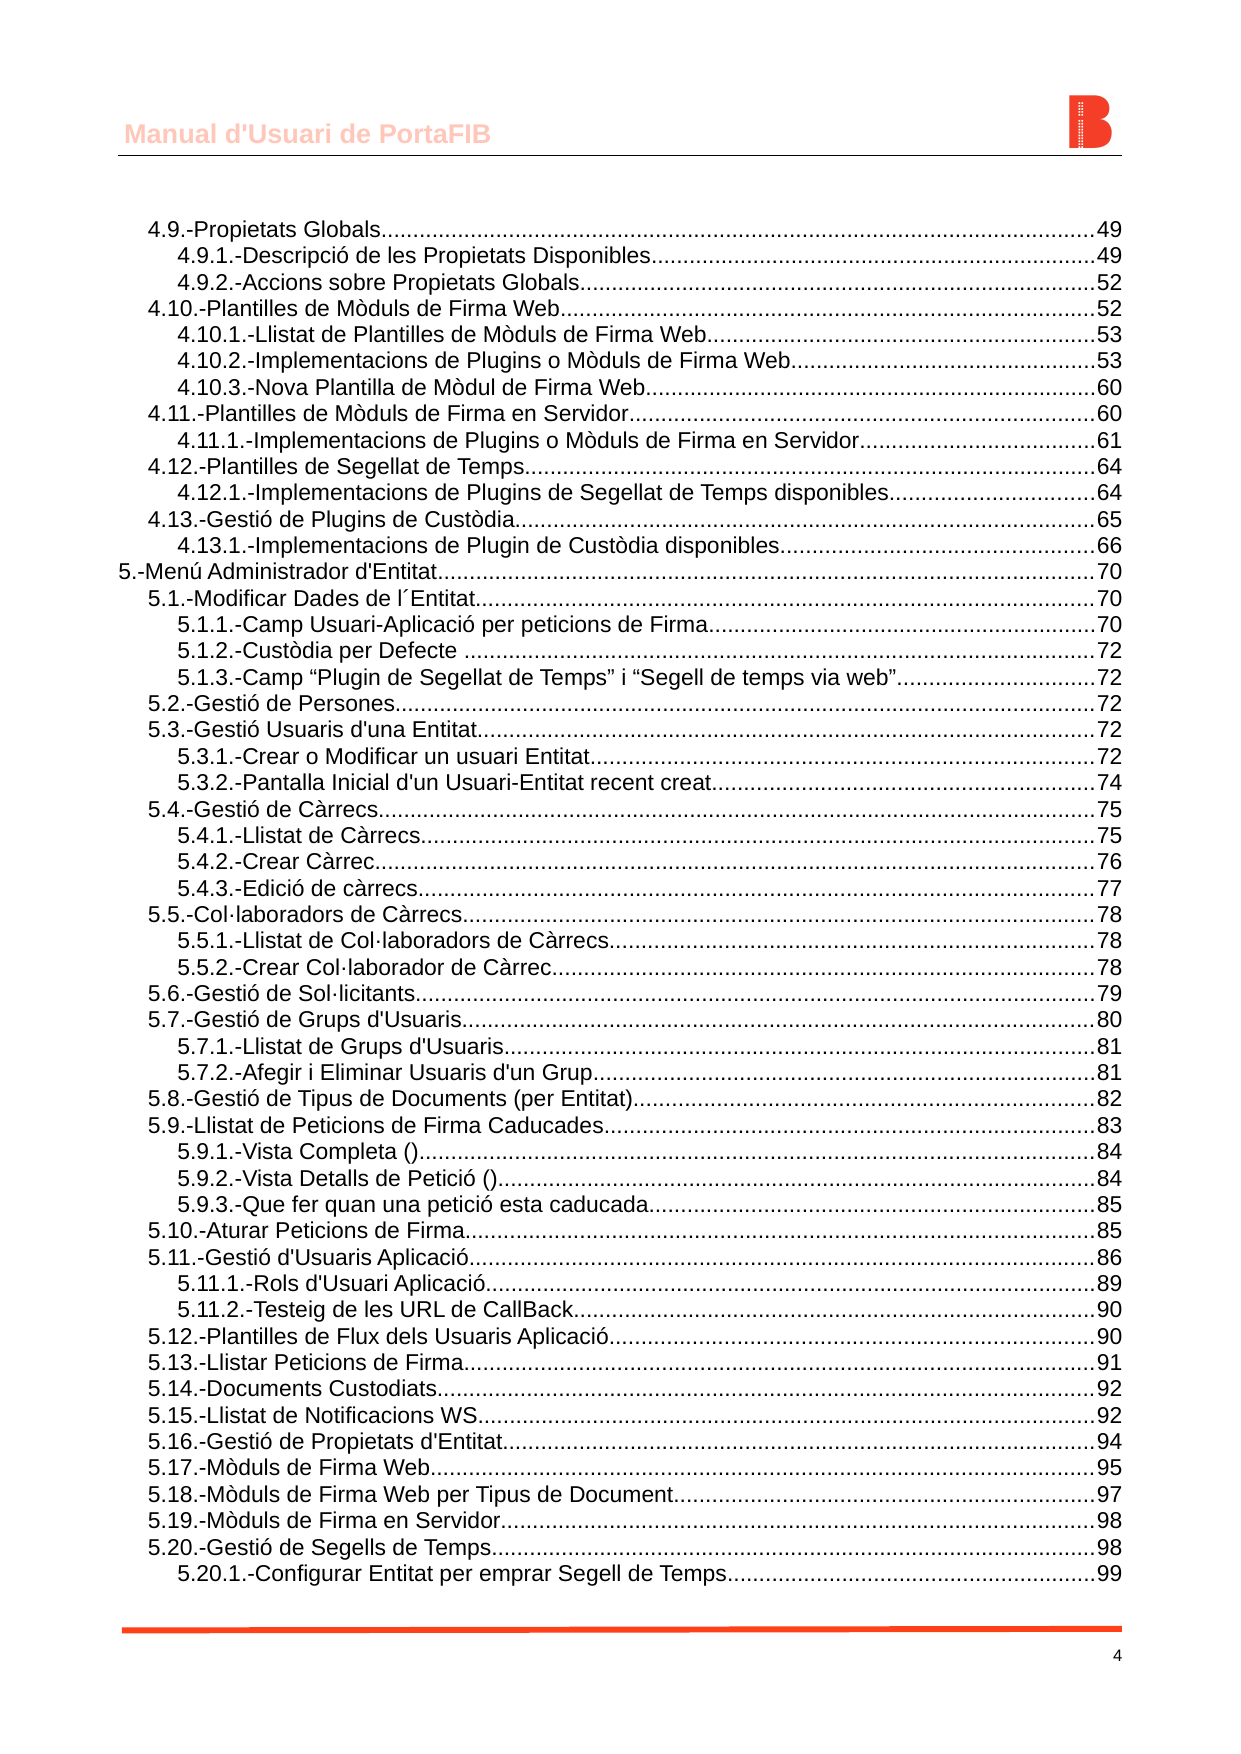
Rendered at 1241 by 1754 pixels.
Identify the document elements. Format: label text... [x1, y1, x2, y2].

text 5.16.-Gestió de Propietats d'Entitat 94 [148, 1428, 1122, 1454]
text 5.11.-Gestió d'Usuaris Aplicació 86 [148, 1243, 1122, 1270]
text 5.4.3.-Edició de càrrecs 77 [177, 874, 1122, 901]
text 5.12.-Plantilles de Flux dels Usuaris Aplicació 90 [148, 1323, 1122, 1349]
text 5.1.2.-Custòdia per Defecte 72 [177, 637, 1122, 664]
text 5.2.-Gestió de Persones 72 [148, 690, 1122, 716]
text 4.10.1.-Llistat de Plantilles de Mòduls de Firma Web 53 [177, 321, 1122, 347]
text 5.5.1.-Llistat de Col·laboradors de Càrrecs 78 [177, 927, 1122, 954]
text 5.14.-Documents Custodiats 92 [148, 1375, 1122, 1402]
text 5.3.1.-Crear o Modificar un usuari Entitat 72 [177, 743, 1122, 769]
text 5.20.1.-Configurar Entitat per emprar Segell de Temps 99 [177, 1560, 1122, 1586]
text 4.10.2.-Implementacions de Plugins o Mòduls de Firma Web 53 [177, 347, 1122, 374]
text 5.9.-Llistat de Peticions de Firma Caducades 83 [148, 1112, 1122, 1138]
text 5.3.-Gestió Usuaris d'una Entitat 72 [148, 716, 1122, 743]
text 5.6.-Gestió de Sol·licitants 79 [148, 980, 1122, 1006]
text 5.7.2.-Afegir i Eliminar Usuaris d'un Grup 81 [177, 1059, 1122, 1085]
text 5.17.-Mòduls de Firma Web 95 [148, 1454, 1122, 1481]
text 4.10.3.-Nova Plantilla de Mòdul de Firma Web 60 [177, 374, 1122, 400]
text 5.5.2.-Crear Col·laborador de Càrrec 78 [177, 954, 1122, 980]
text 5.15.-Llistat de Notificacions WS 92 [148, 1402, 1122, 1428]
text 5.1.3.-Camp “Plugin de Segellat de Temps” i “Segell de temps via web” 72 [177, 664, 1122, 690]
text 4.9.2.-Accions sobre Propietats Globals 52 [177, 268, 1122, 295]
text 5.4.-Gestió de Càrrecs 75 [148, 796, 1122, 822]
text 4.12.1.-Implementacions de Plugins de Segellat de Temps disponibles 64 [177, 479, 1122, 506]
text 4.13.1.-Implementacions de Plugin de Custòdia disponibles 66 [177, 532, 1122, 558]
text 5.9.1.-Vista Completa () 84 [177, 1138, 1122, 1164]
text 4.13.-Gestió de Plugins de Custòdia 65 [148, 506, 1122, 532]
text 5.19.-Mòduls de Firma en Servidor 98 [148, 1507, 1122, 1533]
text 5.13.-Llistar Peticions de Firma 91 [148, 1349, 1122, 1375]
picture [1063, 94, 1117, 150]
text 5.7.-Gestió de Grups d'Usuaris 80 [148, 1006, 1122, 1033]
text 5.9.2.-Vista Detalls de Petició () 84 [177, 1164, 1122, 1191]
text 5.5.-Col·laboradors de Càrrecs 78 [148, 901, 1122, 927]
text 5.20.-Gestió de Segells de Temps 98 [148, 1533, 1122, 1560]
text 5.1.1.-Camp Usuari-Aplicació per peticions de Firma 70 [177, 611, 1122, 637]
text 4.9.-Propietats Globals 49 [148, 216, 1122, 242]
text 5.-Menú Administrador d'Entitat 70 [118, 558, 1122, 585]
text 5.4.1.-Llistat de Càrrecs 75 [177, 822, 1122, 848]
text 5.9.3.-Que fer quan una petició esta caducada 85 [177, 1191, 1122, 1217]
text 5.1.-Modificar Dades de l´Entitat 70 [148, 585, 1122, 611]
text 4.12.-Plantilles de Segellat de Temps 64 [148, 453, 1122, 479]
text 5.3.2.-Pantalla Inicial d'un Usuari-Entitat recent creat 74 [177, 769, 1122, 796]
text 5.7.1.-Llistat de Grups d'Usuaris 81 [177, 1033, 1122, 1059]
text 5.11.1.-Rols d'Usuari Aplicació 89 [177, 1270, 1122, 1296]
text 4.10.-Plantilles de Mòduls de Firma Web 52 [148, 295, 1122, 321]
text 5.18.-Mòduls de Firma Web per Tipus de Document 97 [148, 1481, 1122, 1507]
text 4.9.1.-Descripció de les Propietats Disponibles 49 [177, 242, 1122, 268]
text 4.11.1.-Implementacions de Plugins o Mòduls de Firma en Servidor 61 [177, 427, 1122, 453]
text 4.11.-Plantilles de Mòduls de Firma en Servidor 60 [148, 400, 1122, 427]
text 5.4.2.-Crear Càrrec 76 [177, 848, 1122, 874]
text 5.10.-Aturar Peticions de Firma 85 [148, 1217, 1122, 1243]
text 5.8.-Gestió de Tipus de Documents (per Entitat) 82 [148, 1085, 1122, 1112]
text 5.11.2.-Testeig de les URL de CallBack 90 [177, 1296, 1122, 1323]
